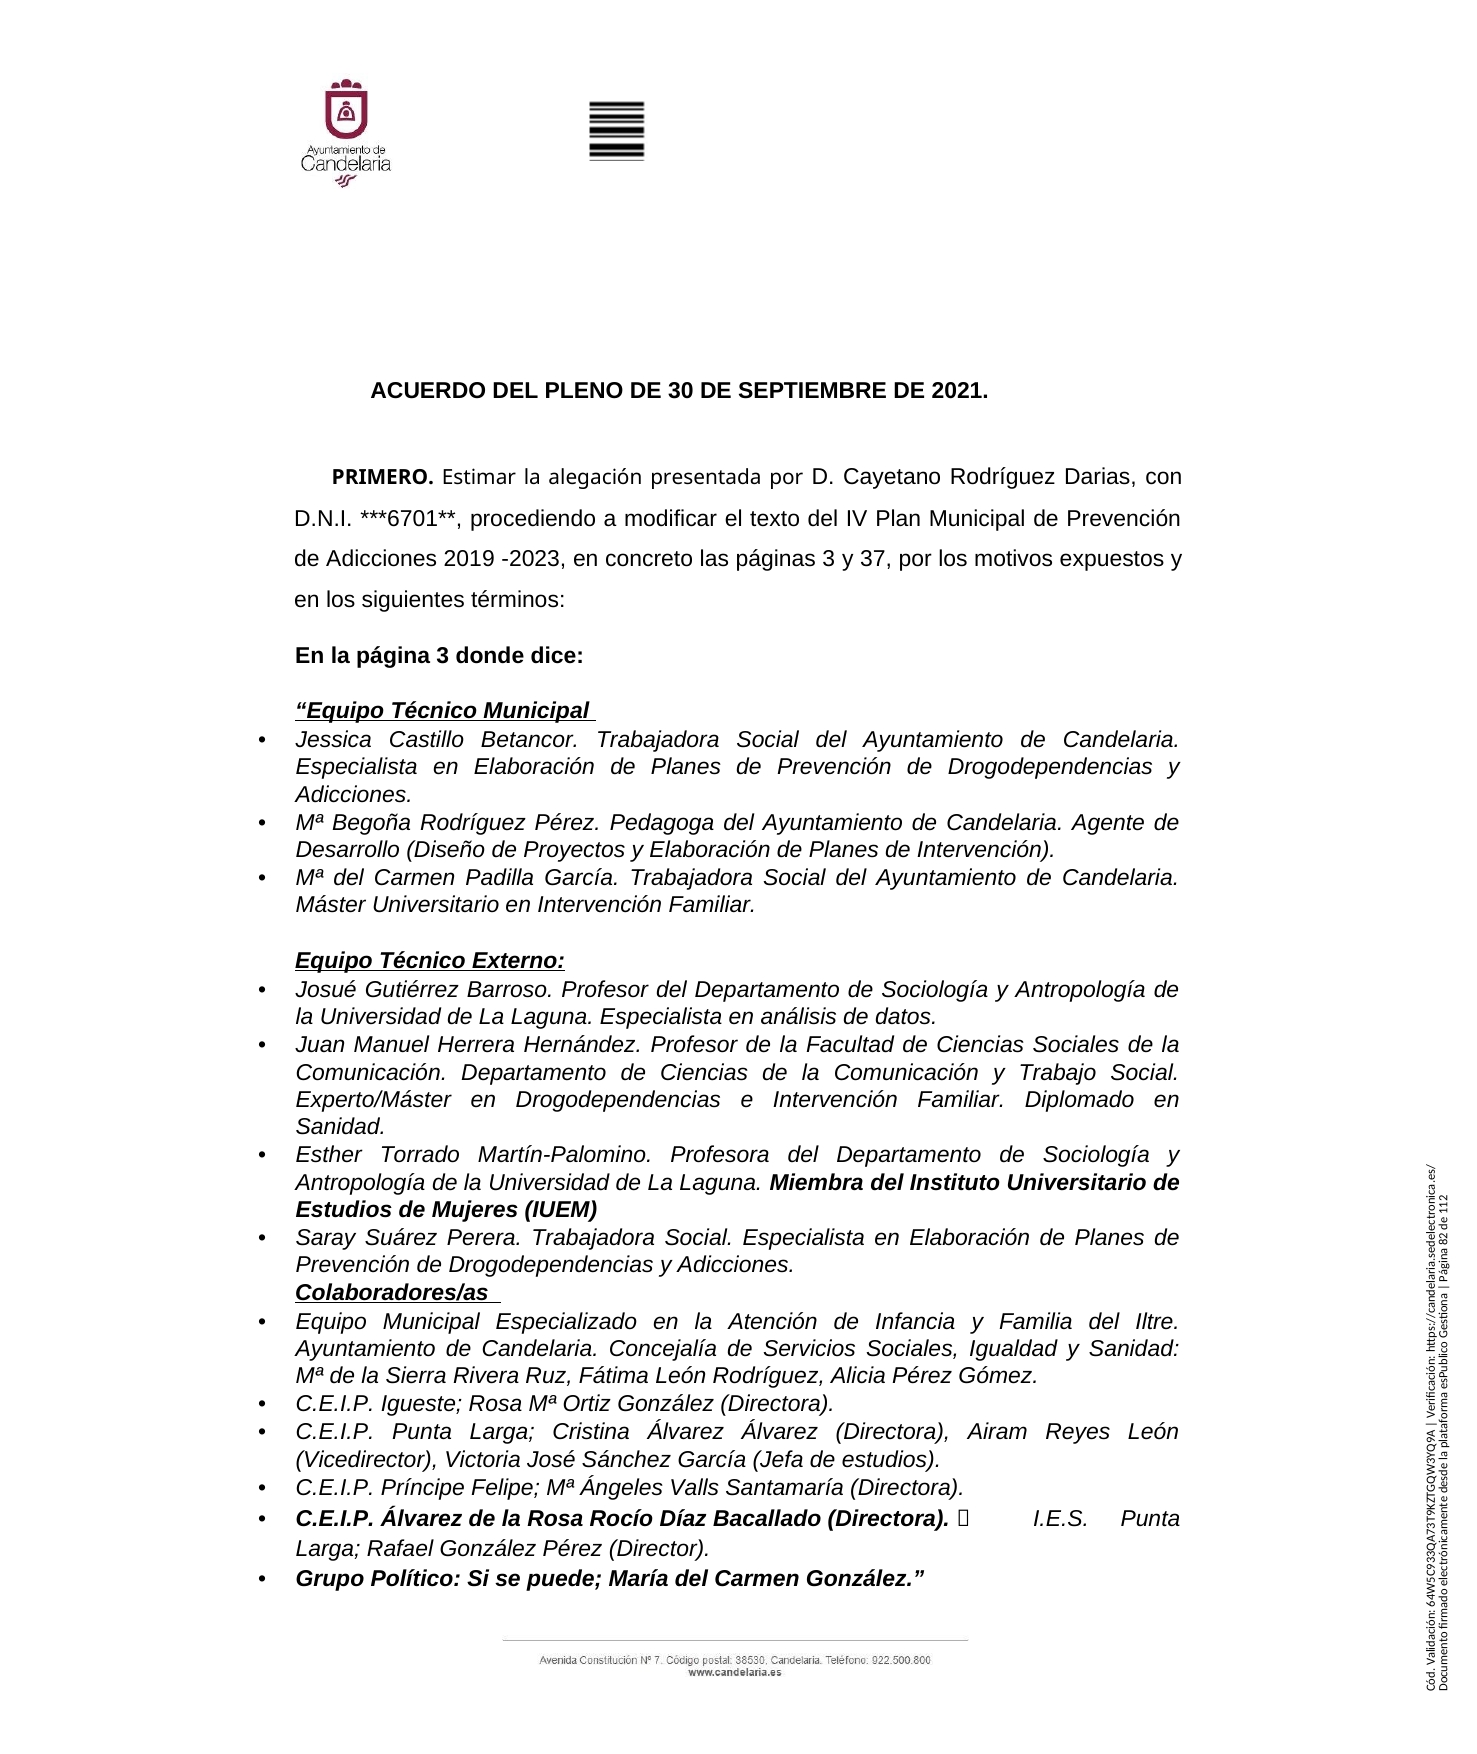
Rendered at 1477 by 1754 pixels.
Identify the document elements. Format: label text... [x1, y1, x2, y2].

text En la página 3 donde dice: [295, 642, 1183, 668]
list Grupo Político: Si se puede; María del Carmen González.” [258, 1564, 1182, 1591]
text PRIMERO. Estimar la alegación presentada por D. Cayetano Rodríguez Darias, con D.N.I. ***6701**, procediendo a modificar el texto del IV Plan Municipal de Prevención de Adicciones 2019 -2023, en concreto las páginas 3 y 37, por los motivos expuestos y en los siguientes términos: [294, 462, 1182, 612]
list Saray Suárez Perera. Trabajadora Social. Especialista en Elaboración de Planes de Prevención de Drogodependencias y Adicciones. [258, 1224, 1182, 1278]
text Equipo Técnico Externo: [295, 947, 1189, 974]
list C.E.I.P. Príncipe Felipe; Mª Ángeles Valls Santamaría (Directora). [258, 1473, 1182, 1500]
subtitle “Equipo Técnico Municipal [295, 697, 1189, 724]
list Esther Torrado Martín-Palomino. Profesora del Departamento de Sociología y Antropología de la Universidad de La Laguna. Miembra del Instituto Universitario de Estudios de Mujeres (IUEM) [258, 1141, 1182, 1222]
list Equipo Municipal Especializado en la Atención de Infancia y Familia del Iltre. Ayuntamiento de Candelaria. Concejalía de Servicios Sociales, Igualdad y Sanidad: Mª de la Sierra Rivera Ruz, Fátima León Rodríguez, Alicia Pérez Gómez. [258, 1308, 1182, 1389]
list Mª del Carmen Padilla García. Trabajadora Social del Ayuntamiento de Candelaria. Máster Universitario en Intervención Familiar. [258, 864, 1182, 918]
list Josué Gutiérrez Barroso. Profesor del Departamento de Sociología y Antropología de la Universidad de La Laguna. Especialista en análisis de datos. [258, 976, 1182, 1029]
text ACUERDO DEL PLENO DE 30 DE SEPTIEMBRE DE 2021. [370, 377, 1183, 403]
list C.E.I.P. Igueste; Rosa Mª Ortiz González (Directora). [258, 1390, 1182, 1417]
list C.E.I.P. Punta Larga; Cristina Álvarez Álvarez (Directora), Airam Reyes León (Vicedirector), Victoria José Sánchez García (Jefa de estudios). [258, 1418, 1182, 1472]
list Juan Manuel Herrera Hernández. Profesor de la Facultad de Ciencias Sociales de la Comunicación. Departamento de Ciencias de la Comunicación y Trabajo Social. Experto/Máster en Drogodependencias e Intervención Familiar. Diplomado en Sanidad. [258, 1031, 1182, 1139]
list Jessica Castillo Betancor. Trabajadora Social del Ayuntamiento de Candelaria. Especialista en Elaboración de Planes de Prevención de Drogodependencias y Adicciones. [258, 726, 1182, 807]
subtitle Colaboradores/as [295, 1279, 1189, 1306]
list Mª Begoña Rodríguez Pérez. Pedagoga del Ayuntamiento de Candelaria. Agente de Desarrollo (Diseño de Proyectos y Elaboración de Planes de Intervención). [258, 808, 1182, 862]
list C.E.I.P. Álvarez de la Rosa Rocío Díaz Bacallado (Directora).  I.E.S. Punta Larga; Rafael González Pérez (Director). [258, 1501, 1182, 1562]
